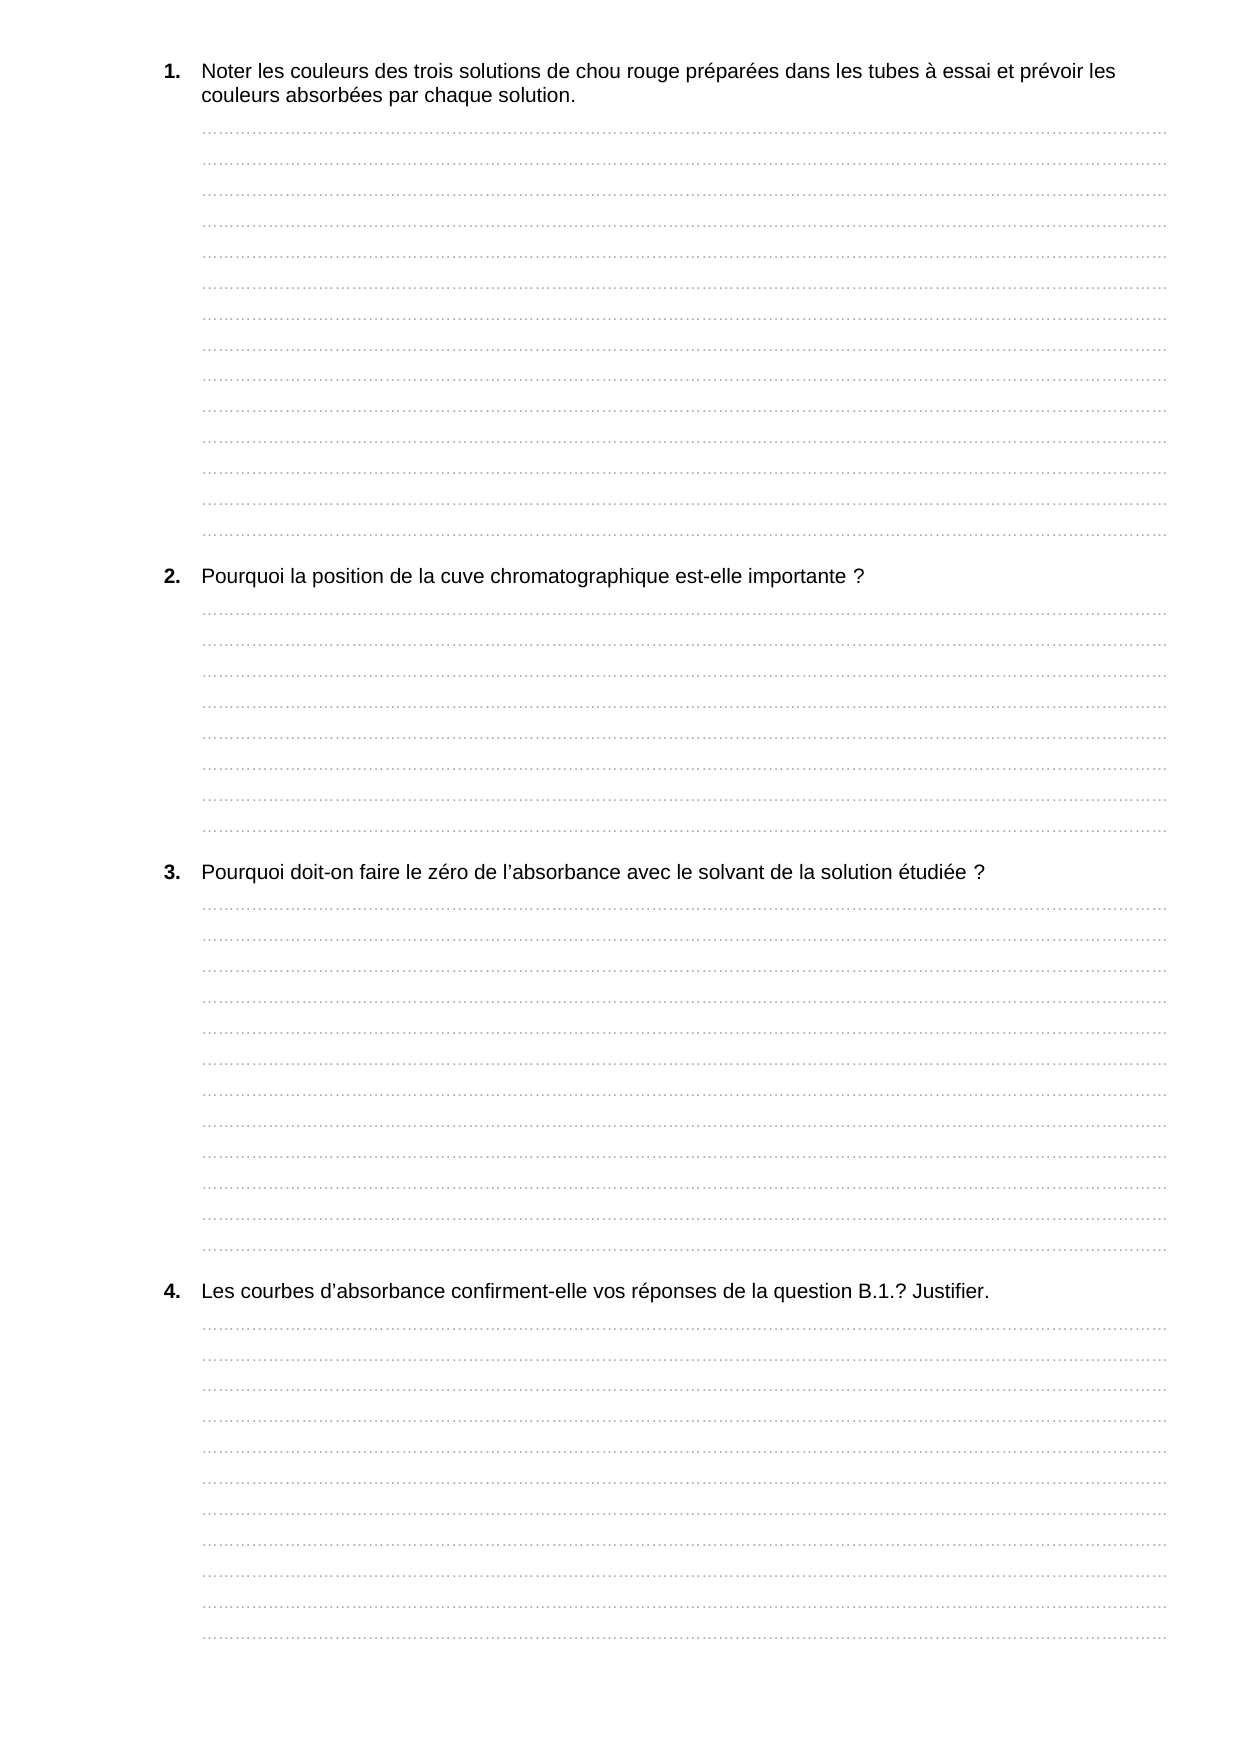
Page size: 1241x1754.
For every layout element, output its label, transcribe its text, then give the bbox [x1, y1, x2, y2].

list ………………………………………………………………………………………………………………………………………………………… [163, 785, 1181, 804]
list ………………………………………………………………………………………………………………………………………………………… [163, 490, 1181, 509]
list ………………………………………………………………………………………………………………………………………………………… [163, 397, 1181, 416]
list ………………………………………………………………………………………………………………………………………………………… [163, 957, 1181, 976]
list ………………………………………………………………………………………………………………………………………………………… [163, 273, 1181, 293]
list ………………………………………………………………………………………………………………………………………………………… [163, 1562, 1181, 1581]
list Pourquoi doit-on faire le zéro de l’absorbance avec le solvant de la solution étudiée ? [163, 859, 1181, 883]
list ………………………………………………………………………………………………………………………………………………………… [163, 926, 1181, 945]
list ………………………………………………………………………………………………………………………………………………………… [163, 521, 1181, 540]
list ………………………………………………………………………………………………………………………………………………………… [163, 1174, 1181, 1193]
list ………………………………………………………………………………………………………………………………………………………… [163, 1469, 1181, 1488]
list Noter les couleurs des trois solutions de chou rouge préparées dans les tubes à essai et prévoir les couleurs absorbées par chaque solution. [163, 59, 1181, 107]
list ………………………………………………………………………………………………………………………………………………………… [163, 1345, 1181, 1364]
list ………………………………………………………………………………………………………………………………………………………… [163, 1143, 1181, 1162]
list ………………………………………………………………………………………………………………………………………………………… [163, 1019, 1181, 1038]
list ………………………………………………………………………………………………………………………………………………………… [163, 119, 1181, 138]
list ………………………………………………………………………………………………………………………………………………………… [163, 459, 1181, 478]
list ………………………………………………………………………………………………………………………………………………………… [163, 988, 1181, 1007]
list ………………………………………………………………………………………………………………………………………………………… [163, 1081, 1181, 1100]
list ………………………………………………………………………………………………………………………………………………………… [163, 631, 1181, 650]
list ………………………………………………………………………………………………………………………………………………………… [163, 1438, 1181, 1457]
list ………………………………………………………………………………………………………………………………………………………… [163, 335, 1181, 354]
list ………………………………………………………………………………………………………………………………………………………… [163, 150, 1181, 169]
list ………………………………………………………………………………………………………………………………………………………… [163, 1204, 1181, 1224]
list Les courbes d’absorbance confirment-elle vos réponses de la question B.1.? Justifier. [163, 1279, 1181, 1303]
list ………………………………………………………………………………………………………………………………………………………… [163, 662, 1181, 681]
list ………………………………………………………………………………………………………………………………………………………… [163, 1624, 1181, 1643]
list ………………………………………………………………………………………………………………………………………………………… [163, 754, 1181, 774]
list ………………………………………………………………………………………………………………………………………………………… [163, 304, 1181, 323]
list ………………………………………………………………………………………………………………………………………………………… [163, 212, 1181, 231]
list ………………………………………………………………………………………………………………………………………………………… [163, 242, 1181, 262]
list ………………………………………………………………………………………………………………………………………………………… [163, 181, 1181, 200]
list ………………………………………………………………………………………………………………………………………………………… [163, 428, 1181, 447]
list ………………………………………………………………………………………………………………………………………………………… [163, 1376, 1181, 1395]
list ………………………………………………………………………………………………………………………………………………………… [163, 1112, 1181, 1131]
list ………………………………………………………………………………………………………………………………………………………… [163, 1314, 1181, 1333]
list ………………………………………………………………………………………………………………………………………………………… [163, 366, 1181, 385]
list ………………………………………………………………………………………………………………………………………………………… [163, 1593, 1181, 1612]
list ………………………………………………………………………………………………………………………………………………………… [163, 693, 1181, 712]
list Pourquoi la position de la cuve chromatographique est-elle importante ? [163, 564, 1181, 588]
list ………………………………………………………………………………………………………………………………………………………… [163, 1500, 1181, 1519]
list ………………………………………………………………………………………………………………………………………………………… [163, 723, 1181, 743]
list ………………………………………………………………………………………………………………………………………………………… [163, 895, 1181, 914]
list ………………………………………………………………………………………………………………………………………………………… [163, 1236, 1181, 1255]
list ………………………………………………………………………………………………………………………………………………………… [163, 600, 1181, 619]
list ………………………………………………………………………………………………………………………………………………………… [163, 1407, 1181, 1426]
list ………………………………………………………………………………………………………………………………………………………… [163, 816, 1181, 836]
list ………………………………………………………………………………………………………………………………………………………… [163, 1531, 1181, 1550]
list ………………………………………………………………………………………………………………………………………………………… [163, 1050, 1181, 1069]
